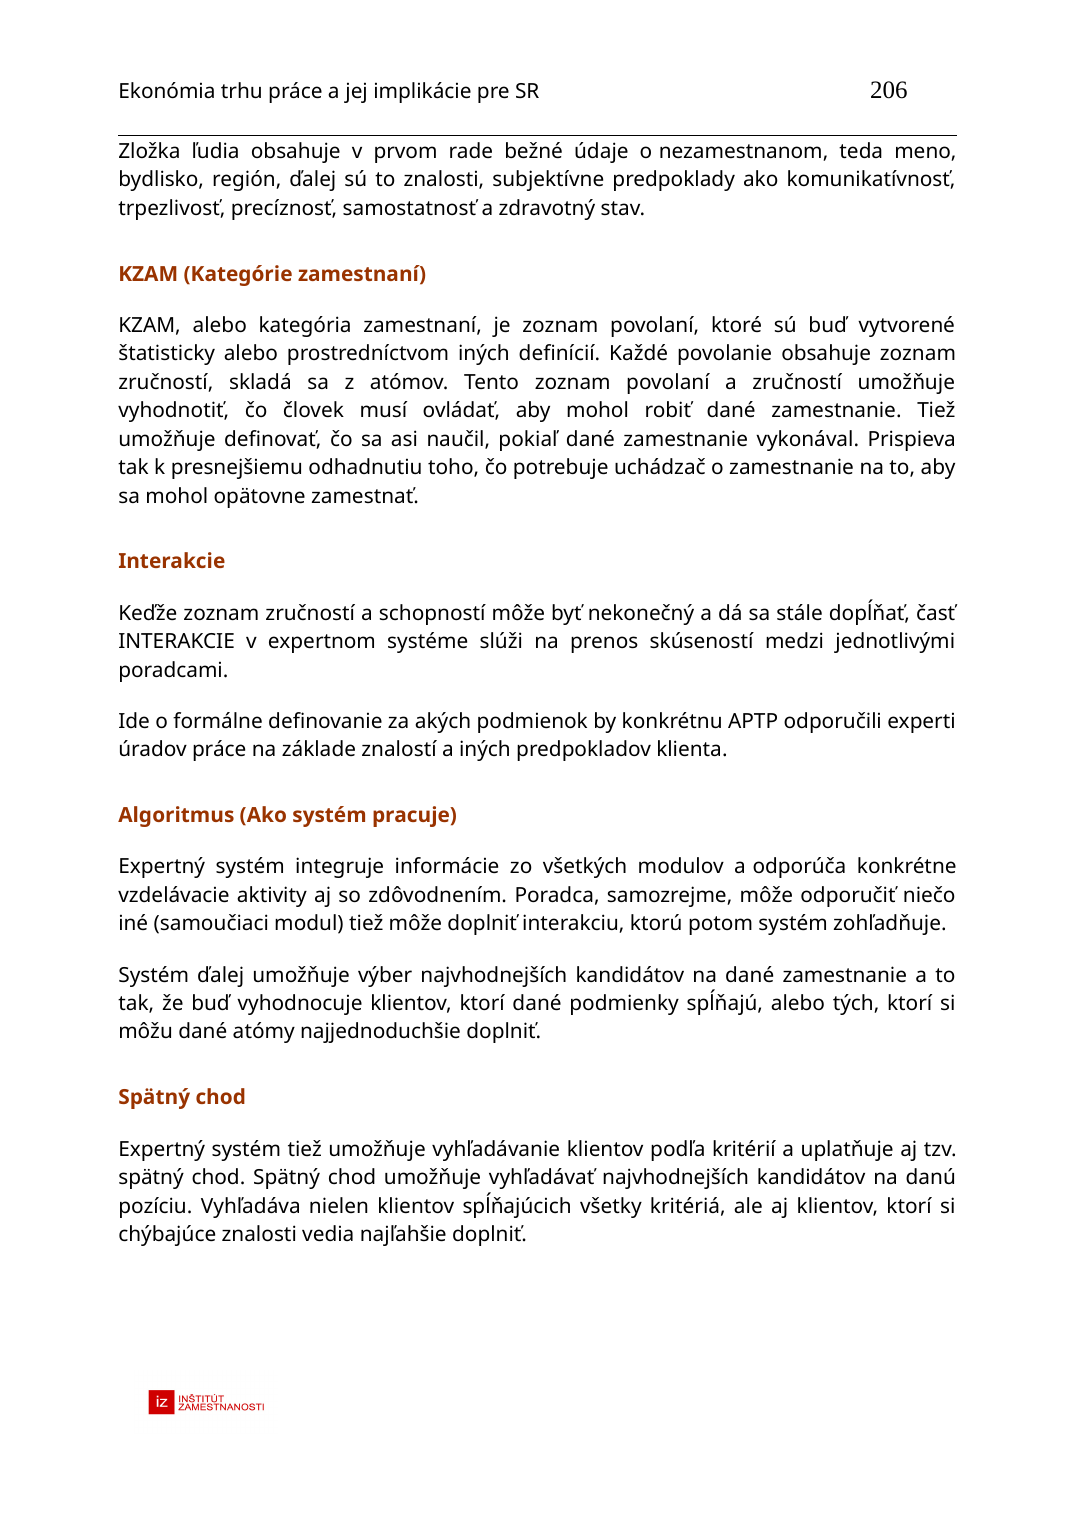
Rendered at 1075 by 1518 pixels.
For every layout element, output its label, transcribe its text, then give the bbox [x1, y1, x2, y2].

text Expertný systém integruje informácie zo všetkých modulov a odporúča konkrétne vzdelávacie aktivity aj so zdôvodnením. Poradca, samozrejme, môže odporučiť niečo iné (samoučiaci modul) tiež môže doplniť interakciu, ktorú potom systém zohľadňuje. [118, 852, 957, 937]
subtitle KZAM (Kategórie zamestnaní) [118, 259, 957, 287]
subtitle Algoritmus (Ako systém pracuje) [118, 800, 957, 829]
text Systém ďalej umožňuje výber najvhodnejších kandidátov na dané zamestnanie a to tak, že buď vyhodnocuje klientov, ktorí dané podmienky spĺňajú, alebo tých, ktorí si môžu dané atómy najjednoduchšie doplniť. [118, 960, 957, 1045]
text Ide o formálne definovanie za akých podmienok by konkrétnu APTP odporučili experti úradov práce na základe znalostí a iných predpokladov klienta. [118, 706, 957, 763]
text KZAM, alebo kategória zamestnaní, je zoznam povolaní, ktoré sú buď vytvorené štatisticky alebo prostredníctvom iných definícií. Každé povolanie obsahuje zoznam zručností, skladá sa z atómov. Tento zoznam povolaní a zručností umožňuje vyhodnotiť, čo človek musí ovládať, aby mohol robiť dané zamestnanie. Tiež umožňuje definovať, čo sa asi naučil, pokiaľ dané zamestnanie vykonával. Prispieva tak k presnejšiemu odhadnutiu toho, čo potrebuje uchádzač o zamestnanie na to, aby sa mohol opätovne zamestnať. [118, 310, 957, 509]
text Zložka ľudia obsahuje v prvom rade bežné údaje o nezamestnanom, teda meno, bydlisko, región, ďalej sú to znalosti, subjektívne predpoklady ako komunikatívnosť, trpezlivosť, precíznosť, samostatnosť a zdravotný stav. [118, 136, 957, 221]
text Expertný systém tiež umožňuje vyhľadávanie klientov podľa kritérií a uplatňuje aj tzv. spätný chod. Spätný chod umožňuje vyhľadávať najvhodnejších kandidátov na danú pozíciu. Vyhľadáva nielen klientov spĺňajúcich všetky kritériá, ale aj klientov, ktorí si chýbajúce znalosti vedia najľahšie doplniť. [118, 1134, 957, 1248]
subtitle Interakcie [118, 547, 957, 575]
picture [134, 1370, 278, 1434]
text Keďže zoznam zručností a schopností môže byť nekonečný a dá sa stále dopĺňať, časť INTERAKCIE v expertnom systéme slúži na prenos skúseností medzi jednotlivými poradcami. [118, 598, 957, 683]
subtitle Spätný chod [118, 1082, 957, 1111]
